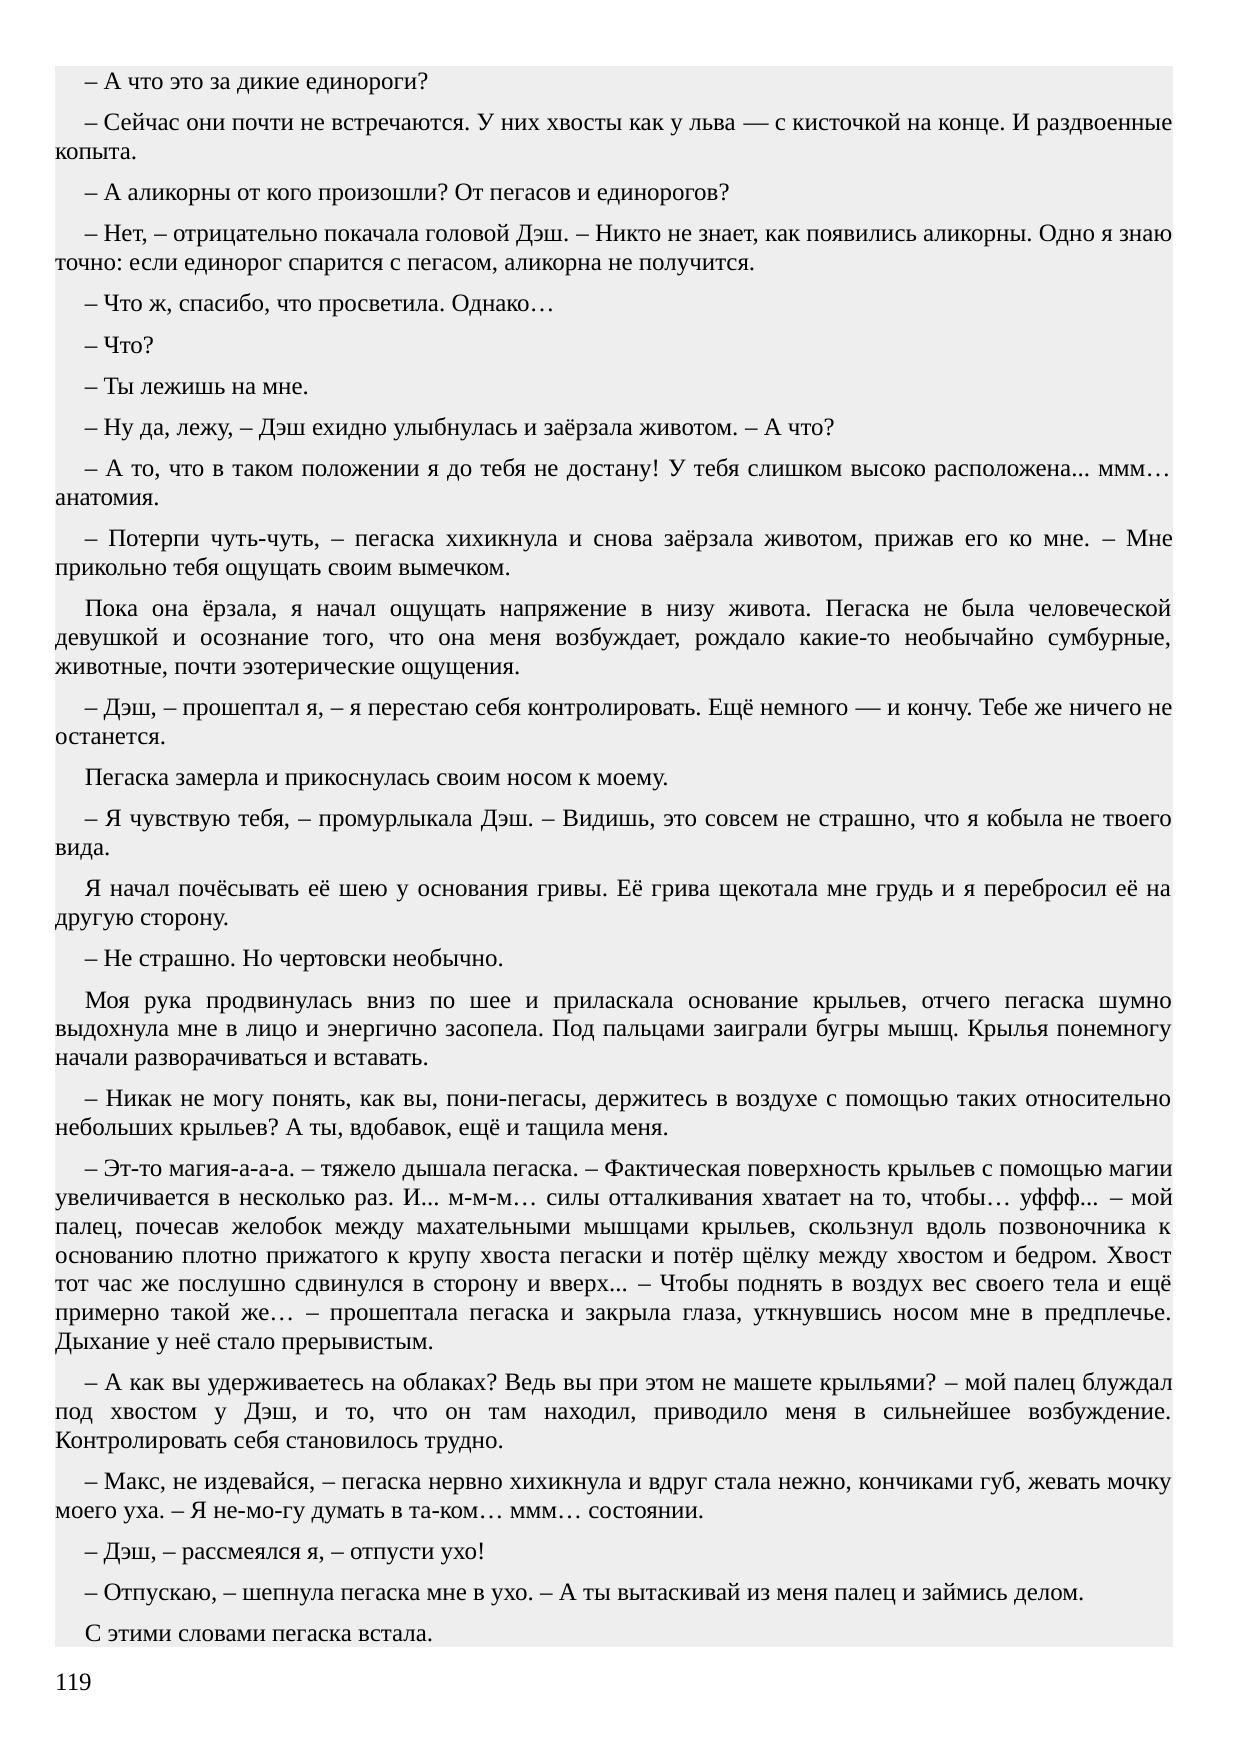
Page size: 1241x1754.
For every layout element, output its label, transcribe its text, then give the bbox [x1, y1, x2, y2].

text – Эт-то магия-а-а-а. – тяжело дышала пегаска. – Фактическая поверхность крыльев с помощью магии увеличивается в несколько раз. И... м-м-м… силы отталкивания хватает на то, чтобы… уффф... – мой палец, почесав желобок между махательными мышцами крыльев, скользнул вдоль позвоночника к основанию плотно прижатого к крупу хвоста пегаски и потёр щёлку между хвостом и бедром. Хвост тот час же послушно сдвинулся в сторону и вверх... – Чтобы поднять в воздух вес своего тела и ещё примерно такой же… – прошептала пегаска и закрыла глаза, уткнувшись носом мне в предплечье. Дыхание у неё стало прерывистым. [55, 1153, 1173, 1355]
text Я начал почёсывать её шею у основания гривы. Её грива щекотала мне грудь и я перебросил её на другую сторону. [55, 873, 1173, 931]
text – Сейчас они почти не встречаются. У них хвосты как у льва — с кисточкой на конце. И раздвоенные копыта. [55, 107, 1173, 165]
text – А что это за дикие единороги? [55, 66, 1173, 95]
text – Что? [55, 330, 1173, 358]
text – Дэш, – рассмеялся я, – отпусти ухо! [55, 1536, 1173, 1565]
text – Макс, не издевайся, – пегаска нервно хихикнула и вдруг стала нежно, кончиками губ, жевать мочку моего уха. – Я не-мо-гу думать в та-ком… ммм… состоянии. [55, 1466, 1173, 1523]
text – А аликорны от кого произошли? От пегасов и единорогов? [55, 177, 1173, 206]
text – Отпускаю, – шепнула пегаска мне в ухо. – А ты вытаскивай из меня палец и займись делом. [55, 1577, 1173, 1606]
text – Дэш, – прошептал я, – я перестаю себя контролировать. Ещё немного — и кончу. Тебе же ничего не останется. [55, 692, 1173, 750]
text – Ну да, лежу, – Дэш ехидно улыбнулась и заёрзала животом. – А что? [55, 412, 1173, 441]
text – Нет, – отрицательно покачала головой Дэш. – Никто не знает, как появились аликорны. Одно я знаю точно: если единорог спарится с пегасом, аликорна не получится. [55, 218, 1173, 276]
text – А как вы удерживаетесь на облаках? Ведь вы при этом не машете крыльями? – мой палец блуждал под хвостом у Дэш, и то, что он там находил, приводило меня в сильнейшее возбуждение. Контролировать себя становилось трудно. [55, 1367, 1173, 1453]
text Моя рука продвинулась вниз по шее и приласкала основание крыльев, отчего пегаска шумно выдохнула мне в лицо и энергично засопела. Под пальцами заиграли бугры мышц. Крылья понемногу начали разворачиваться и вставать. [55, 985, 1173, 1071]
text – Не страшно. Но чертовски необычно. [55, 943, 1173, 972]
text С этими словами пегаска встала. [55, 1618, 1173, 1647]
text – Я чувствую тебя, – промурлыкала Дэш. – Видишь, это совсем не страшно, что я кобыла не твоего вида. [55, 803, 1173, 861]
text – Ты лежишь на мне. [55, 371, 1173, 400]
text – А то, что в таком положении я до тебя не достану! У тебя слишком высоко расположена... ммм… анатомия. [55, 453, 1173, 511]
text – Что ж, спасибо, что просветила. Однако… [55, 288, 1173, 317]
text Пегаска замерла и прикоснулась своим носом к моему. [55, 762, 1173, 791]
text – Никак не могу понять, как вы, пони-пегасы, держитесь в воздухе с помощью таких относительно небольших крыльев? А ты, вдобавок, ещё и тащила меня. [55, 1083, 1173, 1141]
text Пока она ёрзала, я начал ощущать напряжение в низу живота. Пегаска не была человеческой девушкой и осознание того, что она меня возбуждает, рождало какие-то необычайно сумбурные, животные, почти эзотерические ощущения. [55, 593, 1173, 680]
text – Потерпи чуть-чуть, – пегаска хихикнула и снова заёрзала животом, прижав его ко мне. – Мне прикольно тебя ощущать своим вымечком. [55, 523, 1173, 581]
